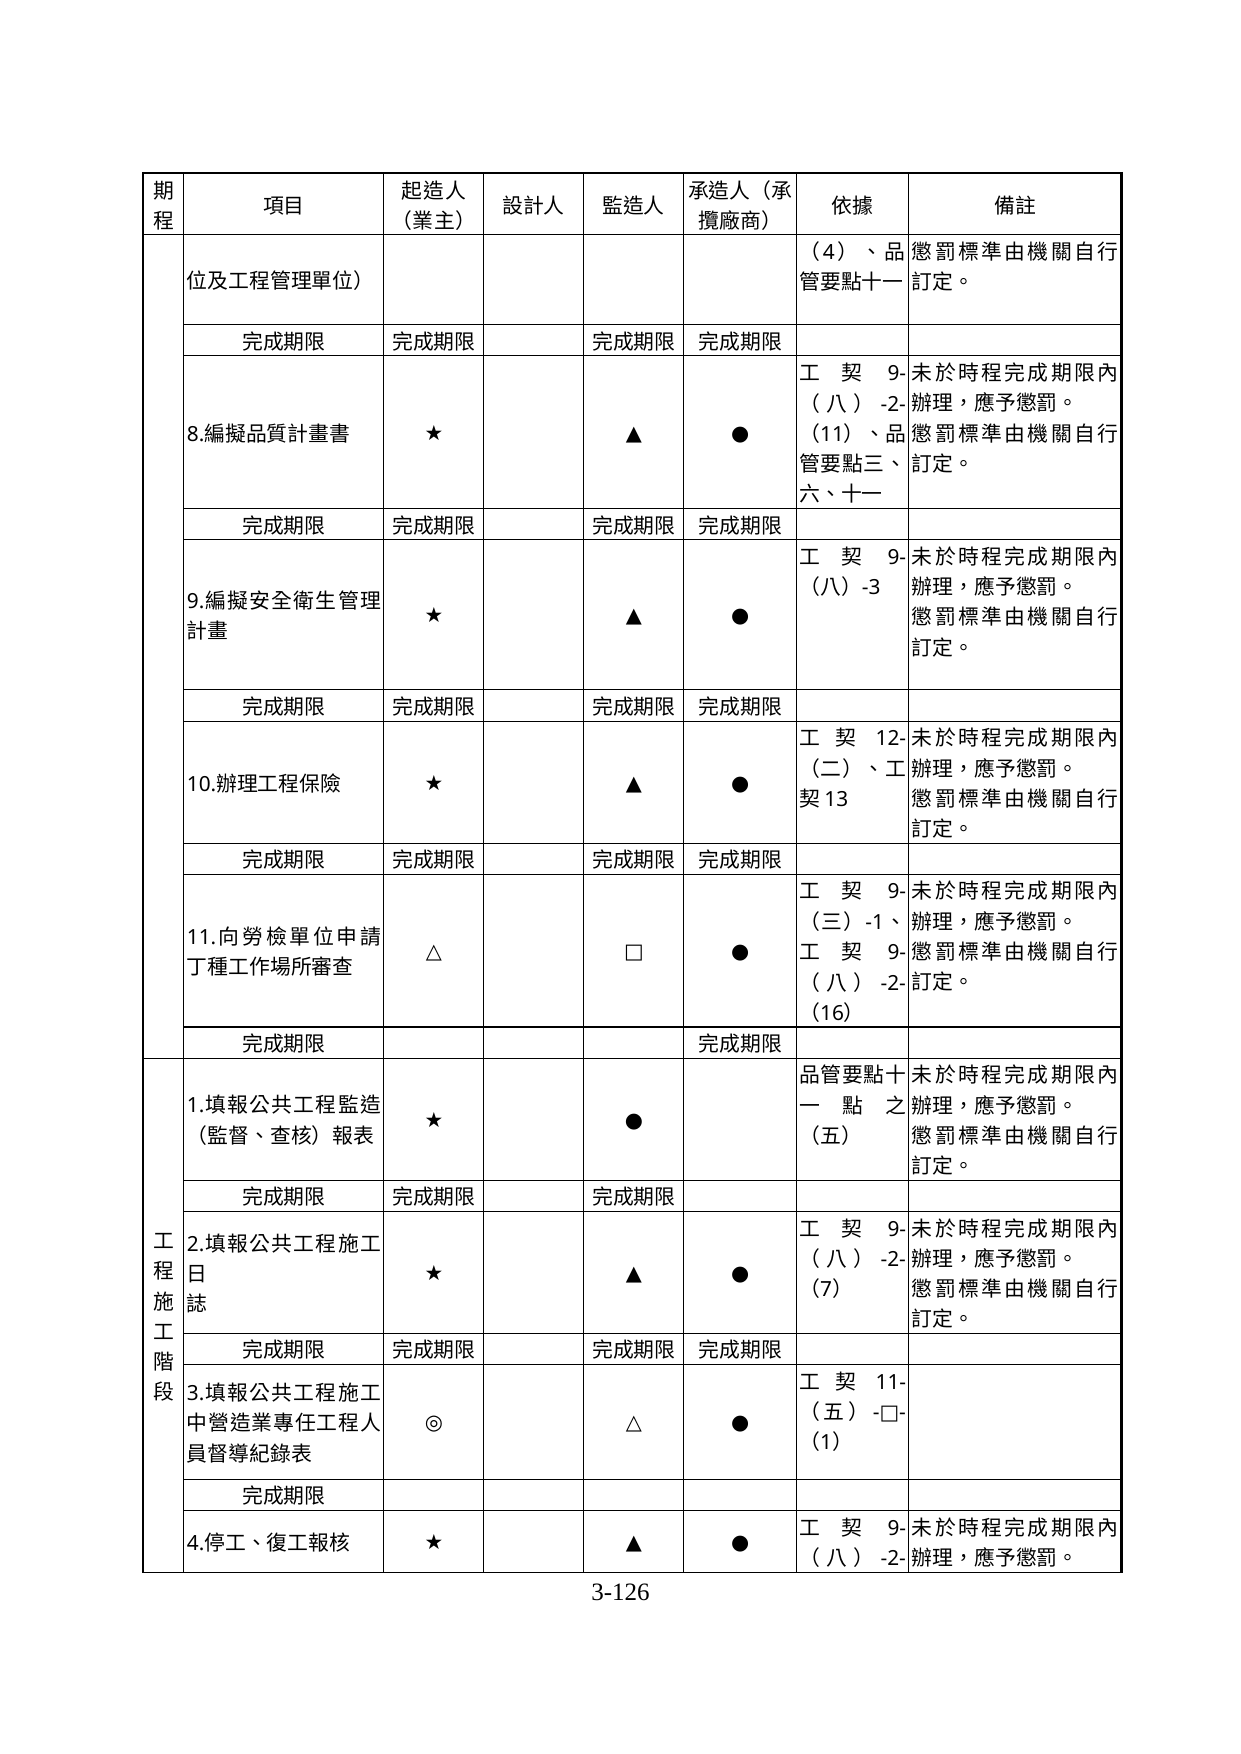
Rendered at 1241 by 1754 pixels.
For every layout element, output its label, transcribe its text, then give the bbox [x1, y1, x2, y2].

table_cell ● [684, 1511, 796, 1572]
table_cell 完成期限 [184, 1480, 383, 1510]
table_cell 完成期限 [584, 325, 683, 355]
table_cell 工契12-（二）、工契13 [797, 722, 908, 842]
table_cell [909, 844, 1120, 874]
table_cell [484, 875, 583, 1026]
table_cell △ [584, 1365, 683, 1479]
table_cell 完成期限 [184, 1028, 383, 1058]
table_cell 完成期限 [384, 325, 483, 355]
table_cell 品管要點十一點之（五） [797, 1059, 908, 1179]
table_cell [684, 1059, 796, 1179]
table_cell （4）、品管要點十一 [797, 235, 908, 324]
table_cell ▲ [584, 722, 683, 842]
table_cell [909, 1028, 1120, 1058]
table_cell [484, 356, 583, 508]
table_cell 工程施工階段 [144, 1059, 183, 1572]
table_cell 1.填報公共工程監造（監督、查核）報表 [184, 1059, 383, 1179]
table_cell [584, 235, 683, 324]
table_cell ● [684, 356, 796, 508]
table_cell 11.向勞檢單位申請丁種工作場所審查 [184, 875, 383, 1026]
table_cell 完成期限 [384, 1181, 483, 1211]
table_cell 工契9-（八）-2-（11）、品管要點三、六、十一 [797, 356, 908, 508]
table_cell 工契9-（八）-2-（7） [797, 1212, 908, 1333]
table_header 起造人 （業主） [384, 174, 483, 234]
table_cell [484, 509, 583, 539]
table_cell [684, 1181, 796, 1211]
table_header 依據 [797, 174, 908, 234]
table_cell 完成期限 [684, 325, 796, 355]
table_cell 8.編擬品質計畫書 [184, 356, 383, 508]
table_cell ● [684, 540, 796, 689]
table_cell 完成期限 [684, 509, 796, 539]
table_cell 完成期限 [384, 844, 483, 874]
table_cell □ [584, 875, 683, 1026]
table_cell 未於時程完成期限內辦理，應予懲罰。 懲罰標準由機關自行訂定。 [909, 356, 1120, 508]
table_cell [484, 690, 583, 721]
table_cell 完成期限 [584, 1334, 683, 1364]
table_cell 4.停工、復工報核 [184, 1511, 383, 1572]
table_cell 工契11-（五）-□-（1） [797, 1365, 908, 1479]
table_cell 完成期限 [384, 690, 483, 721]
table_cell 未於時程完成期限內辦理，應予懲罰。 懲罰標準由機關自行訂定。 [909, 1212, 1120, 1333]
table_cell ▲ [584, 540, 683, 689]
table_cell 3.填報公共工程施工中營造業專任工程人員督導紀錄表 [184, 1365, 383, 1479]
table_header 期程 [144, 174, 183, 234]
table_cell [909, 509, 1120, 539]
table_cell [484, 235, 583, 324]
table_cell [484, 1028, 583, 1058]
table_cell [584, 1480, 683, 1510]
table_cell 完成期限 [384, 509, 483, 539]
table_cell [797, 1181, 908, 1211]
table_cell 完成期限 [684, 1334, 796, 1364]
table_header 監造人 [584, 174, 683, 234]
table_cell [484, 540, 583, 689]
table_cell ▲ [584, 356, 683, 508]
table_header 設計人 [484, 174, 583, 234]
table_cell 懲罰標準由機關自行訂定。 [909, 235, 1120, 324]
table_cell [144, 235, 183, 1058]
table_cell [484, 1365, 583, 1479]
table_cell 完成期限 [684, 1028, 796, 1058]
table_cell 完成期限 [684, 690, 796, 721]
table_header 備註 [909, 174, 1120, 234]
table_cell ★ [384, 722, 483, 842]
table_cell 未於時程完成期限內辦理，應予懲罰。 懲罰標準由機關自行訂定。 [909, 722, 1120, 842]
table_cell 未於時程完成期限內辦理，應予懲罰。 懲罰標準由機關自行訂定。 [909, 1059, 1120, 1179]
table_cell 9.編擬安全衛生管理計畫 [184, 540, 383, 689]
table_cell [909, 690, 1120, 721]
table_cell 完成期限 [684, 844, 796, 874]
table_cell [584, 1028, 683, 1058]
table_cell 完成期限 [184, 325, 383, 355]
table_cell [384, 1480, 483, 1510]
table_cell [797, 690, 908, 721]
table_cell [484, 844, 583, 874]
table_cell 完成期限 [584, 509, 683, 539]
table_cell ◎ [384, 1365, 483, 1479]
table_cell [484, 325, 583, 355]
table_cell [384, 1028, 483, 1058]
table_cell 完成期限 [184, 1181, 383, 1211]
table_cell [384, 235, 483, 324]
table_cell 位及工程管理單位） [184, 235, 383, 324]
table_cell △ [384, 875, 483, 1026]
table_cell 完成期限 [384, 1334, 483, 1364]
table_cell ▲ [584, 1212, 683, 1333]
table_cell 2.填報公共工程施工日 誌 [184, 1212, 383, 1333]
table_cell ● [684, 722, 796, 842]
table_cell 完成期限 [184, 844, 383, 874]
table_cell ● [684, 875, 796, 1026]
table_cell [484, 722, 583, 842]
table_cell 完成期限 [184, 690, 383, 721]
table_cell ▲ [584, 1511, 683, 1572]
table_cell 完成期限 [584, 844, 683, 874]
table_cell 未於時程完成期限內辦理，應予懲罰。 [909, 1511, 1120, 1572]
table_cell ★ [384, 1059, 483, 1179]
table_cell [909, 325, 1120, 355]
table_cell [797, 325, 908, 355]
table_cell 完成期限 [184, 1334, 383, 1364]
table_cell 未於時程完成期限內辦理，應予懲罰。 懲罰標準由機關自行訂定。 [909, 540, 1120, 689]
table_cell [484, 1212, 583, 1333]
table_cell [797, 1028, 908, 1058]
table_cell [484, 1334, 583, 1364]
table_cell [797, 844, 908, 874]
table_cell 未於時程完成期限內辦理，應予懲罰。 懲罰標準由機關自行訂定。 [909, 875, 1120, 1026]
table_cell 10.辦理工程保險 [184, 722, 383, 842]
table_cell [797, 1480, 908, 1510]
table_cell [684, 235, 796, 324]
table_cell 完成期限 [584, 690, 683, 721]
table_cell 工契9-（三）-1、工契9-（八）-2-（16） [797, 875, 908, 1026]
table_cell 完成期限 [184, 509, 383, 539]
table_cell 工契9-（八）-2- [797, 1511, 908, 1572]
table_cell [909, 1181, 1120, 1211]
table_cell [909, 1334, 1120, 1364]
table_cell ● [584, 1059, 683, 1179]
table_cell 工契9-（八）-3 [797, 540, 908, 689]
table_cell ● [684, 1365, 796, 1479]
table_cell ★ [384, 540, 483, 689]
table_cell [797, 509, 908, 539]
table_cell ★ [384, 1212, 483, 1333]
table_cell ● [684, 1212, 796, 1333]
table_cell [484, 1059, 583, 1179]
table_cell [909, 1365, 1120, 1479]
table_cell [684, 1480, 796, 1510]
table_cell ★ [384, 1511, 483, 1572]
table_cell [484, 1181, 583, 1211]
table_cell [797, 1334, 908, 1364]
table_header 承造人（承攬廠商） [684, 174, 796, 234]
table_cell ★ [384, 356, 483, 508]
table_header 項目 [184, 174, 383, 234]
table_cell [484, 1511, 583, 1572]
table_cell [484, 1480, 583, 1510]
table_cell [909, 1480, 1120, 1510]
table_cell 完成期限 [584, 1181, 683, 1211]
